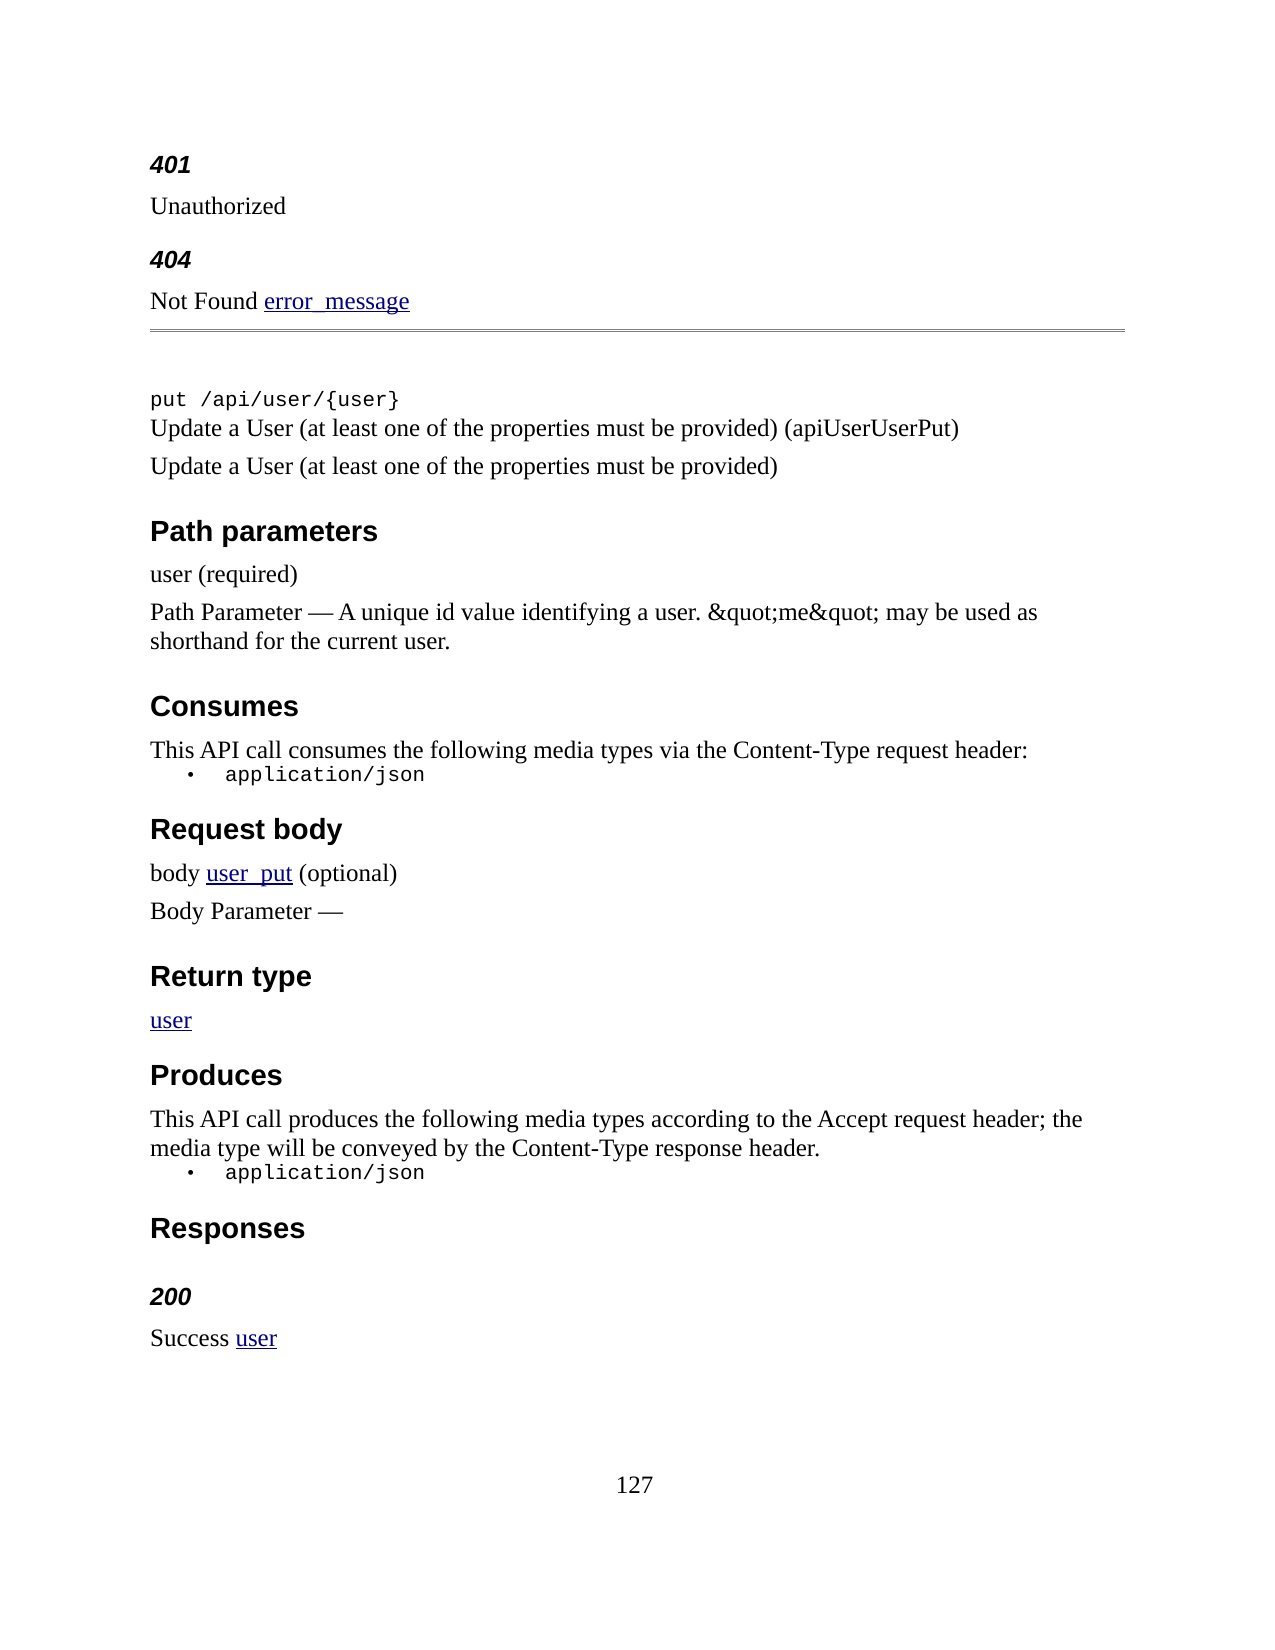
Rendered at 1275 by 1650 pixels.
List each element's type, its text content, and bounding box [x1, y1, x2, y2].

subtitle Path parameters [150, 513, 1125, 547]
text Path Parameter — A unique id value identifying a user. &quot;me&quot; may be used as shorthand for the current user. [150, 597, 1125, 655]
text Not Found error_message [150, 286, 1125, 314]
subtitle Return type [150, 959, 1125, 992]
text user [150, 1005, 1125, 1033]
subtitle Request body [150, 812, 1125, 846]
text put /api/user/{user} [150, 389, 1125, 413]
list application/json [187, 1162, 1125, 1186]
text Update a User (at least one of the properties must be provided) (apiUserUserPut) [150, 413, 1125, 442]
list application/json [187, 763, 1125, 787]
text body user_put (optional) [150, 858, 1125, 887]
text Body Parameter — [150, 896, 1125, 925]
subtitle Responses [150, 1211, 1125, 1244]
text This API call consumes the following media types via the Content-Type request header: [150, 735, 1125, 763]
text Update a User (at least one of the properties must be provided) [150, 451, 1125, 479]
subtitle Produces [150, 1058, 1125, 1092]
subtitle Consumes [150, 689, 1125, 722]
text This API call produces the following media types according to the Accept request header; the media type will be conveyed by the Content-Type response header. [150, 1104, 1125, 1162]
text Unauthorized [150, 191, 1125, 220]
subtitle 404 [150, 245, 1125, 273]
subtitle 200 [150, 1282, 1125, 1310]
text user (required) [150, 559, 1125, 588]
text Success user [150, 1323, 1125, 1351]
subtitle 401 [150, 150, 1125, 178]
